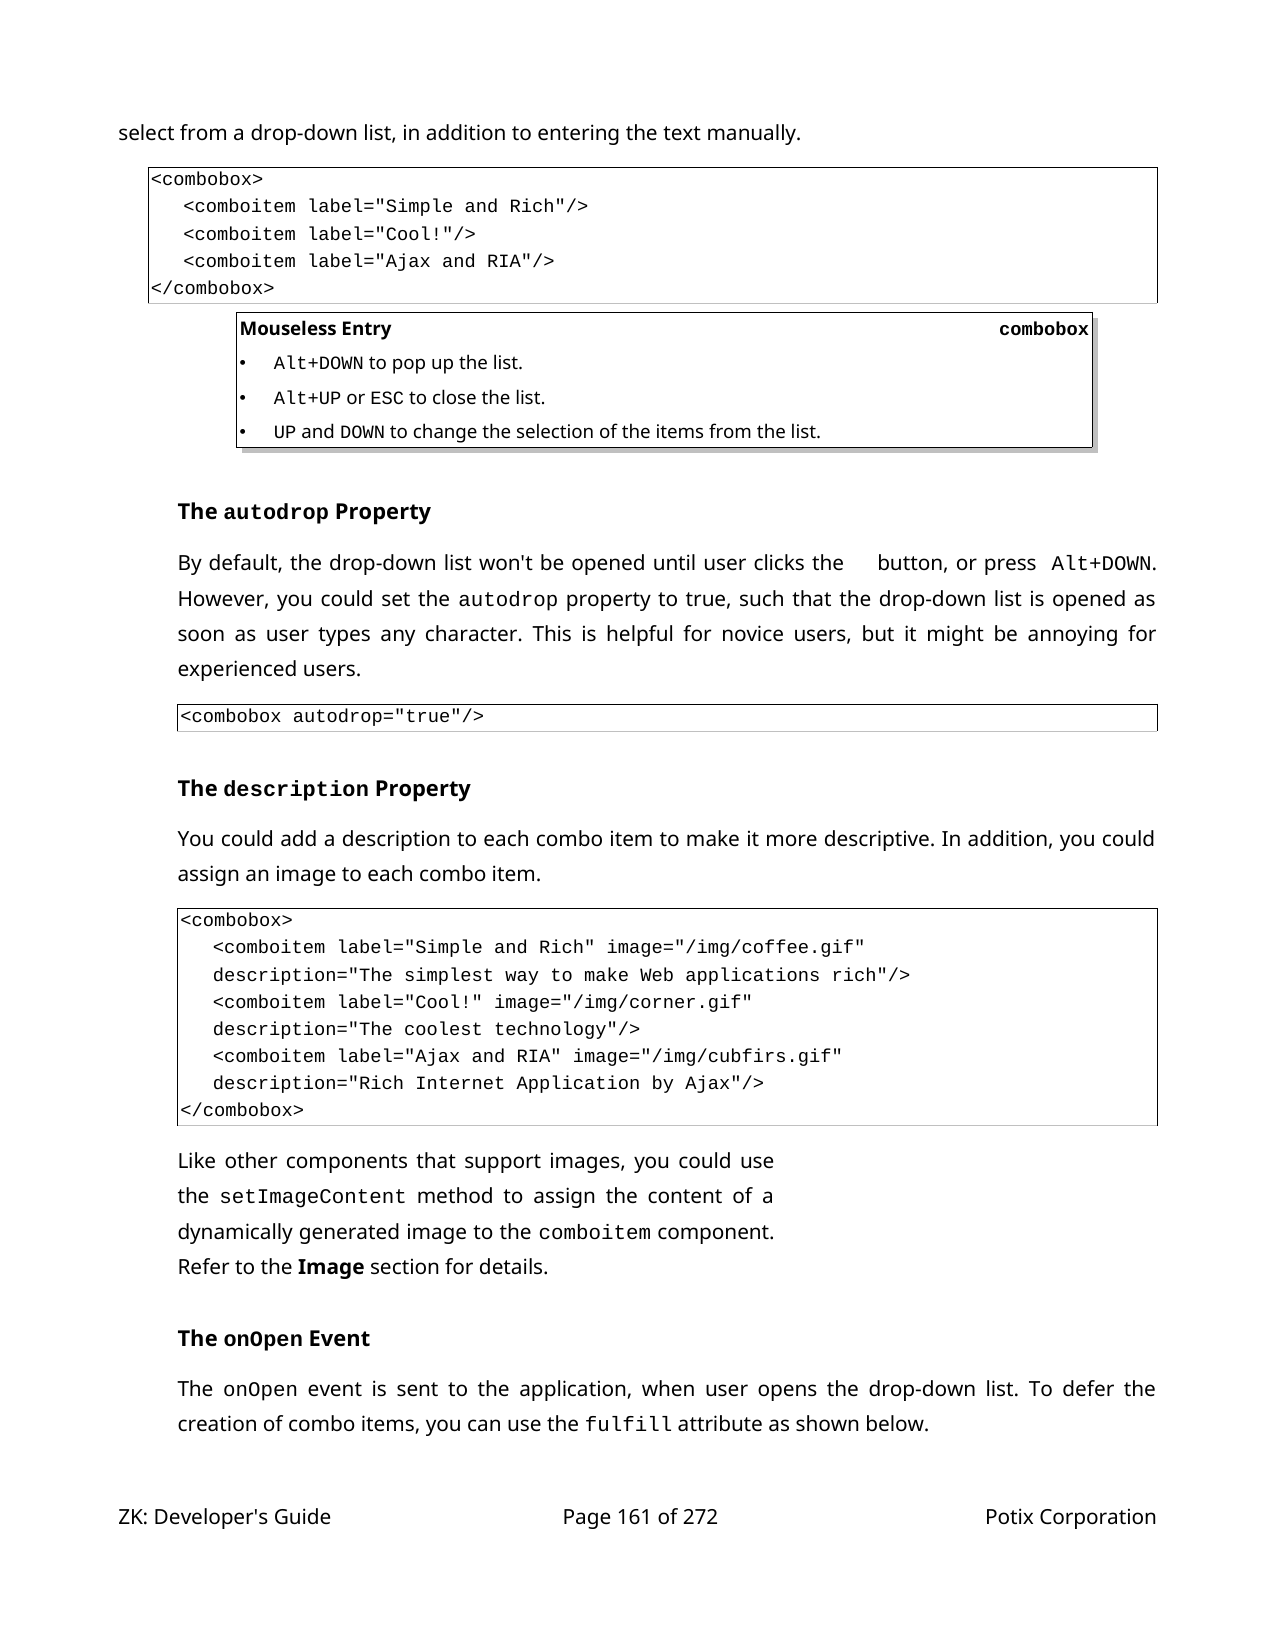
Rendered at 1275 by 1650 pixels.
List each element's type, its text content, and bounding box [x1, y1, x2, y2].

text description="Rich Internet Application by Ajax"/> [178, 1071, 1157, 1095]
subtitle The autodrop Property [177, 496, 1157, 526]
text <comboitem label="Ajax and RIA" image="/img/cubfirs.gif" [178, 1044, 1157, 1068]
text <combobox autodrop="true"/> [178, 705, 1157, 731]
text select from a drop-down list, in addition to entering the text manually. [118, 118, 1157, 146]
text </combobox> [149, 276, 1157, 303]
text Mouseless Entry combobox [237, 313, 1092, 341]
list Alt+UP or ESC to close the list. [237, 381, 1092, 410]
text <combobox> [178, 909, 1157, 932]
text By default, the drop-down list won't be opened until user clicks the button, or press Alt+DOWN. However, you could set the autodrop property to true, such that the drop-down list is opened as soon as user types any character. This is helpful for novice users, but it might be annoying for experienced users. [177, 547, 1157, 683]
text <combobox> [149, 168, 1157, 191]
list UP and DOWN to change the selection of the items from the list. [237, 416, 1092, 447]
text </combobox> [178, 1098, 1157, 1125]
text description="The coolest technology"/> [178, 1017, 1157, 1041]
text You could add a description to each combo item to make it more descriptive. In addition, you could assign an image to each combo item. [177, 824, 1157, 887]
text <comboitem label="Cool!" image="/img/corner.gif" [178, 989, 1157, 1014]
text <comboitem label="Ajax and RIA"/> [149, 248, 1157, 273]
text <comboitem label="Cool!"/> [149, 221, 1157, 246]
text <comboitem label="Simple and Rich" image="/img/coffee.gif" [178, 935, 1157, 959]
text The onOpen event is sent to the application, when user opens the drop-down list. To defer the creation of combo items, you can use the fulfill attribute as shown below. [177, 1374, 1157, 1438]
list Alt+DOWN to pop up the list. [237, 346, 1092, 375]
subtitle The onOpen Event [177, 1323, 1157, 1353]
text <comboitem label="Simple and Rich"/> [149, 194, 1157, 218]
subtitle The description Property [177, 773, 1157, 803]
text Like other components that support images, you could use the setImageContent method to assign the content of a dynamically generated image to the comboitem component. Refer to the Image section for details. [177, 1146, 1157, 1281]
text description="The simplest way to make Web applications rich"/> [178, 962, 1157, 987]
